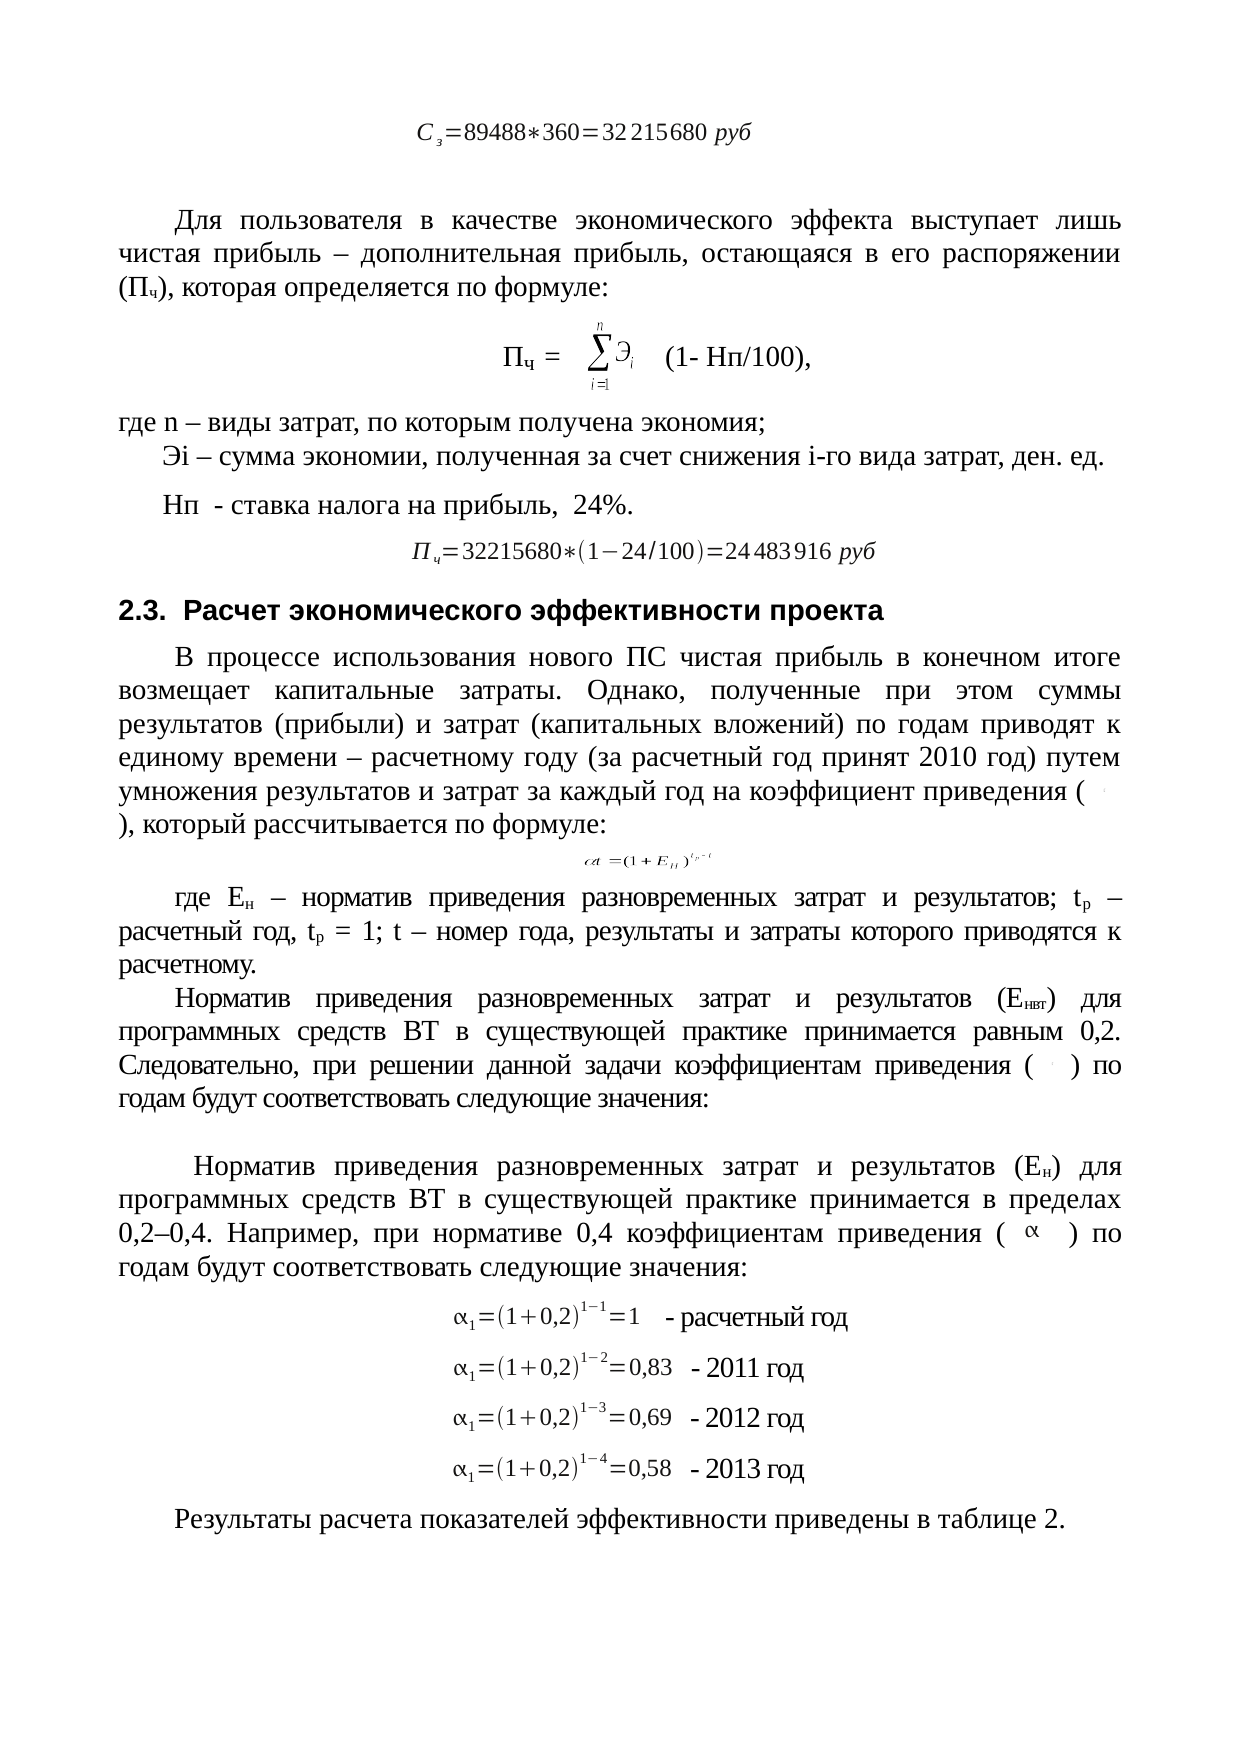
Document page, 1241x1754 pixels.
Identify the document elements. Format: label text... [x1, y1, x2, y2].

text - 2013 год [118, 1450, 1122, 1485]
text - 2012 год [118, 1400, 1122, 1434]
text где Ен – норматив приведения разновременных затрат и результатов; tp – расчетный год, tp = 1; t – номер года, результаты и затраты которого приводятся к расчетному. [118, 879, 1122, 980]
text Эi – сумма экономии, полученная за счет снижения i-го вида затрат, ден. ед. [118, 438, 1122, 472]
text Результаты расчета показателей эффективности приведены в таблице 2. [118, 1501, 1122, 1534]
subtitle 2.3. Расчет экономического эффективности проекта [118, 593, 1122, 626]
text - 2011 год [118, 1349, 1122, 1384]
text где n – виды затрат, по которым получена экономия; [118, 404, 1122, 438]
text - расчетный год [118, 1298, 1122, 1333]
text Норматив приведения разновременных затрат и результатов (Енвт) для программных средств ВТ в существующей практике принимается равным 0,2. Следовательно, при решении данной задачи коэффициентам приведения () по годам будут соответствовать следующие значения: [118, 980, 1122, 1114]
text Нп - ставка налога на прибыль, 24%. [118, 487, 1122, 521]
text Норматив приведения разновременных затрат и результатов (Ен) для программных средств ВТ в существующей практике принимается в пределах 0,2–0,4. Например, при нормативе 0,4 коэффициентам приведения ( ) по годам будут соответствовать следующие значения: [118, 1148, 1122, 1283]
text В процессе использования нового ПС чистая прибыль в конечном итоге возмещает капитальные затраты. Однако, полученные при этом суммы результатов (прибыли) и затрат (капитальных вложений) по годам приводят к единому времени – расчетному году (за расчетный год принят 2010 год) путем умножения результатов и затрат за каждый год на коэффициент приведения (), который рассчитывается по формуле: [118, 639, 1122, 840]
text Для пользователя в качестве экономического эффекта выступает лишь чистая прибыль – дополнительная прибыль, остающаяся в его распоряжении (Пч), которая определяется по формуле: [118, 202, 1122, 302]
text Пч = (1- Нп/100), [118, 302, 1122, 404]
